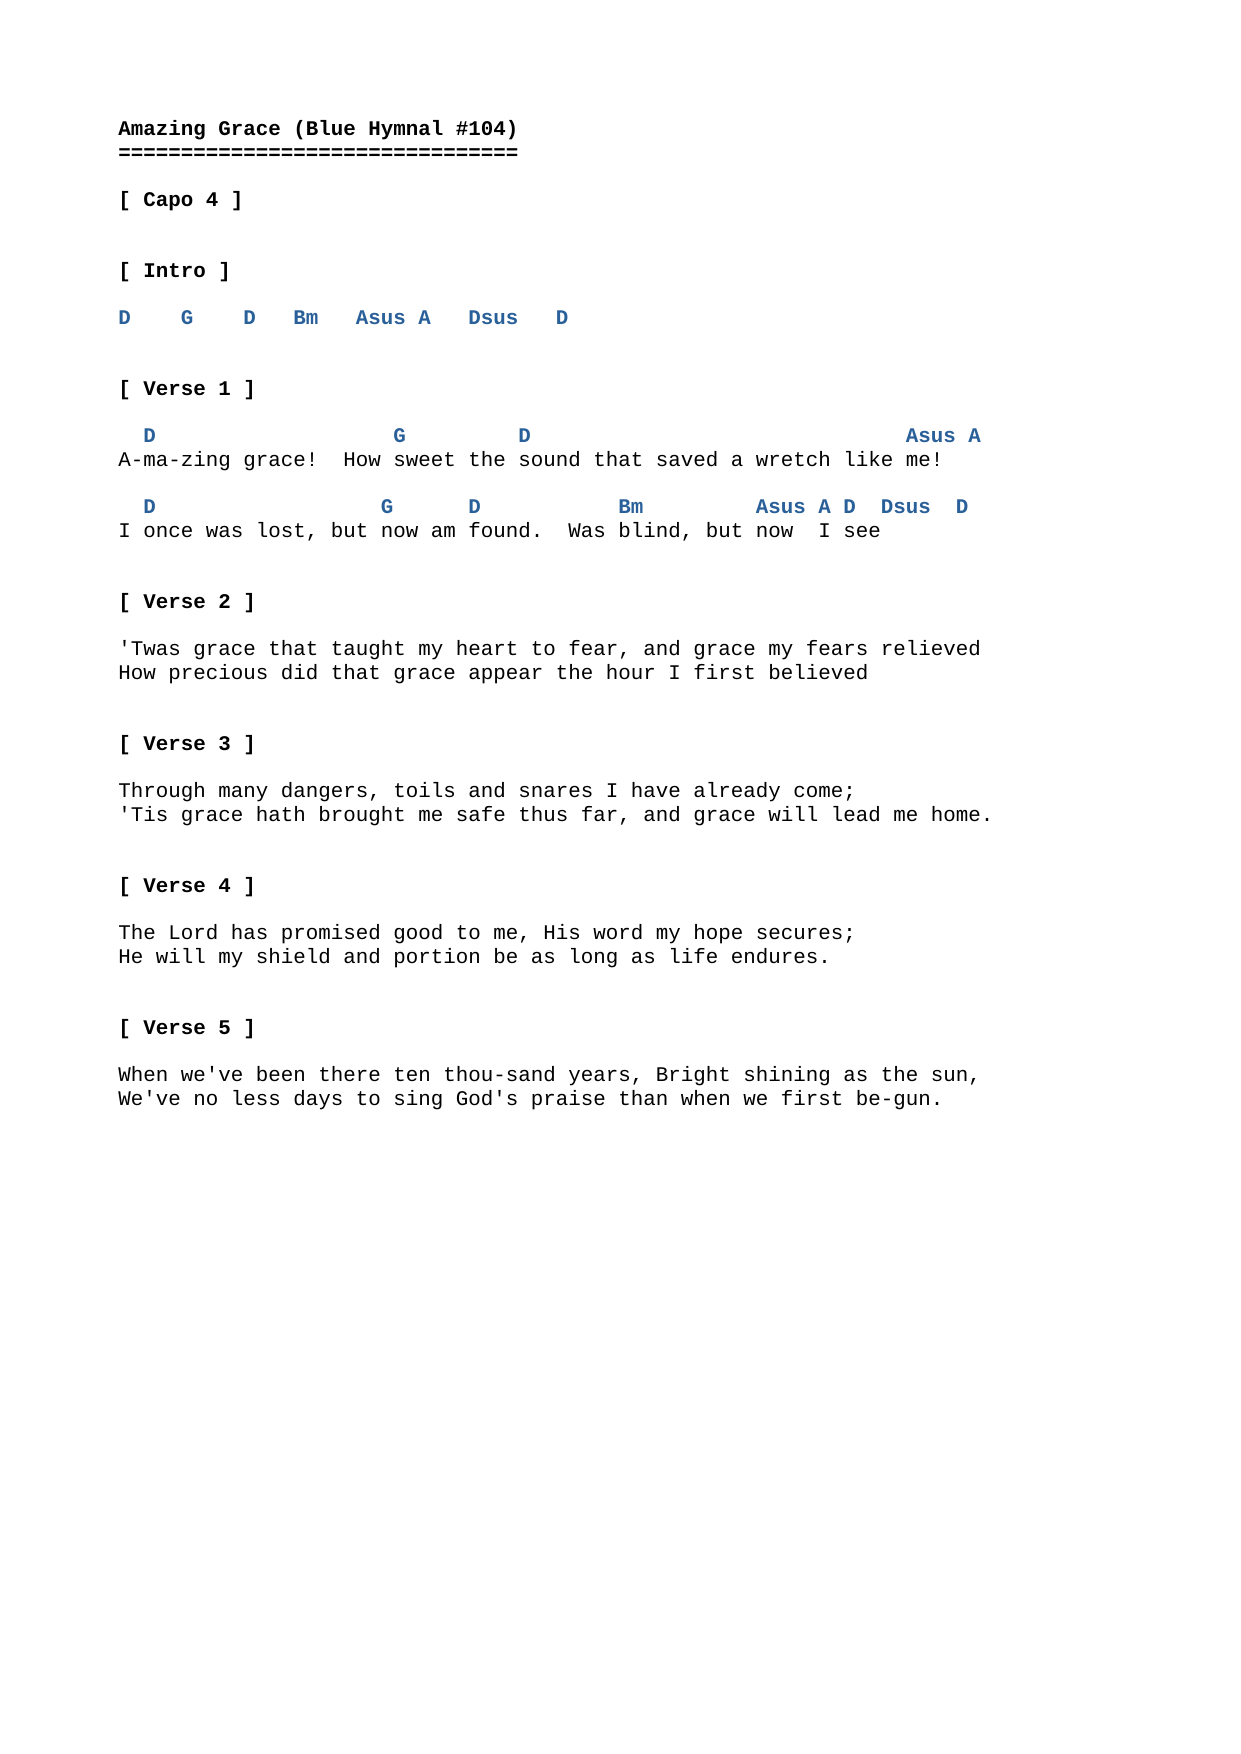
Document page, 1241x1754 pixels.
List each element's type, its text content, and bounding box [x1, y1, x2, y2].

text When we've been there ten thou-sand years, Bright shining as the sun, [118, 1064, 1122, 1088]
text [ Verse 3 ] [118, 733, 1122, 757]
text D G D Asus A [118, 426, 1122, 449]
text Amazing Grace (Blue Hymnal #104) [118, 118, 1122, 142]
text ================================ [118, 142, 1122, 165]
text [ Verse 1 ] [118, 378, 1122, 402]
text [ Intro ] [118, 260, 1122, 284]
text How precious did that grace appear the hour I first believed [118, 662, 1122, 686]
text I once was lost, but now am found. Was blind, but now I see [118, 520, 1122, 544]
text [ Verse 4 ] [118, 875, 1122, 898]
text A-ma-zing grace! How sweet the sound that saved a wretch like me! [118, 449, 1122, 496]
text [ Verse 5 ] [118, 1017, 1122, 1040]
text He will my shield and portion be as long as life endures. [118, 946, 1122, 969]
text D G D Bm Asus A Dsus D [118, 307, 1122, 331]
text [ Capo 4 ] [118, 189, 1122, 213]
text D G D Bm Asus A D Dsus D [118, 496, 1122, 520]
text The Lord has promised good to me, His word my hope secures; [118, 922, 1122, 946]
text [ Verse 2 ] [118, 591, 1122, 615]
text We've no less days to sing God's praise than when we first be-gun. [118, 1088, 1122, 1111]
text 'Tis grace hath brought me safe thus far, and grace will lead me home. [118, 804, 1122, 827]
text 'Twas grace that taught my heart to fear, and grace my fears relieved [118, 638, 1122, 662]
text Through many dangers, toils and snares I have already come; [118, 780, 1122, 804]
